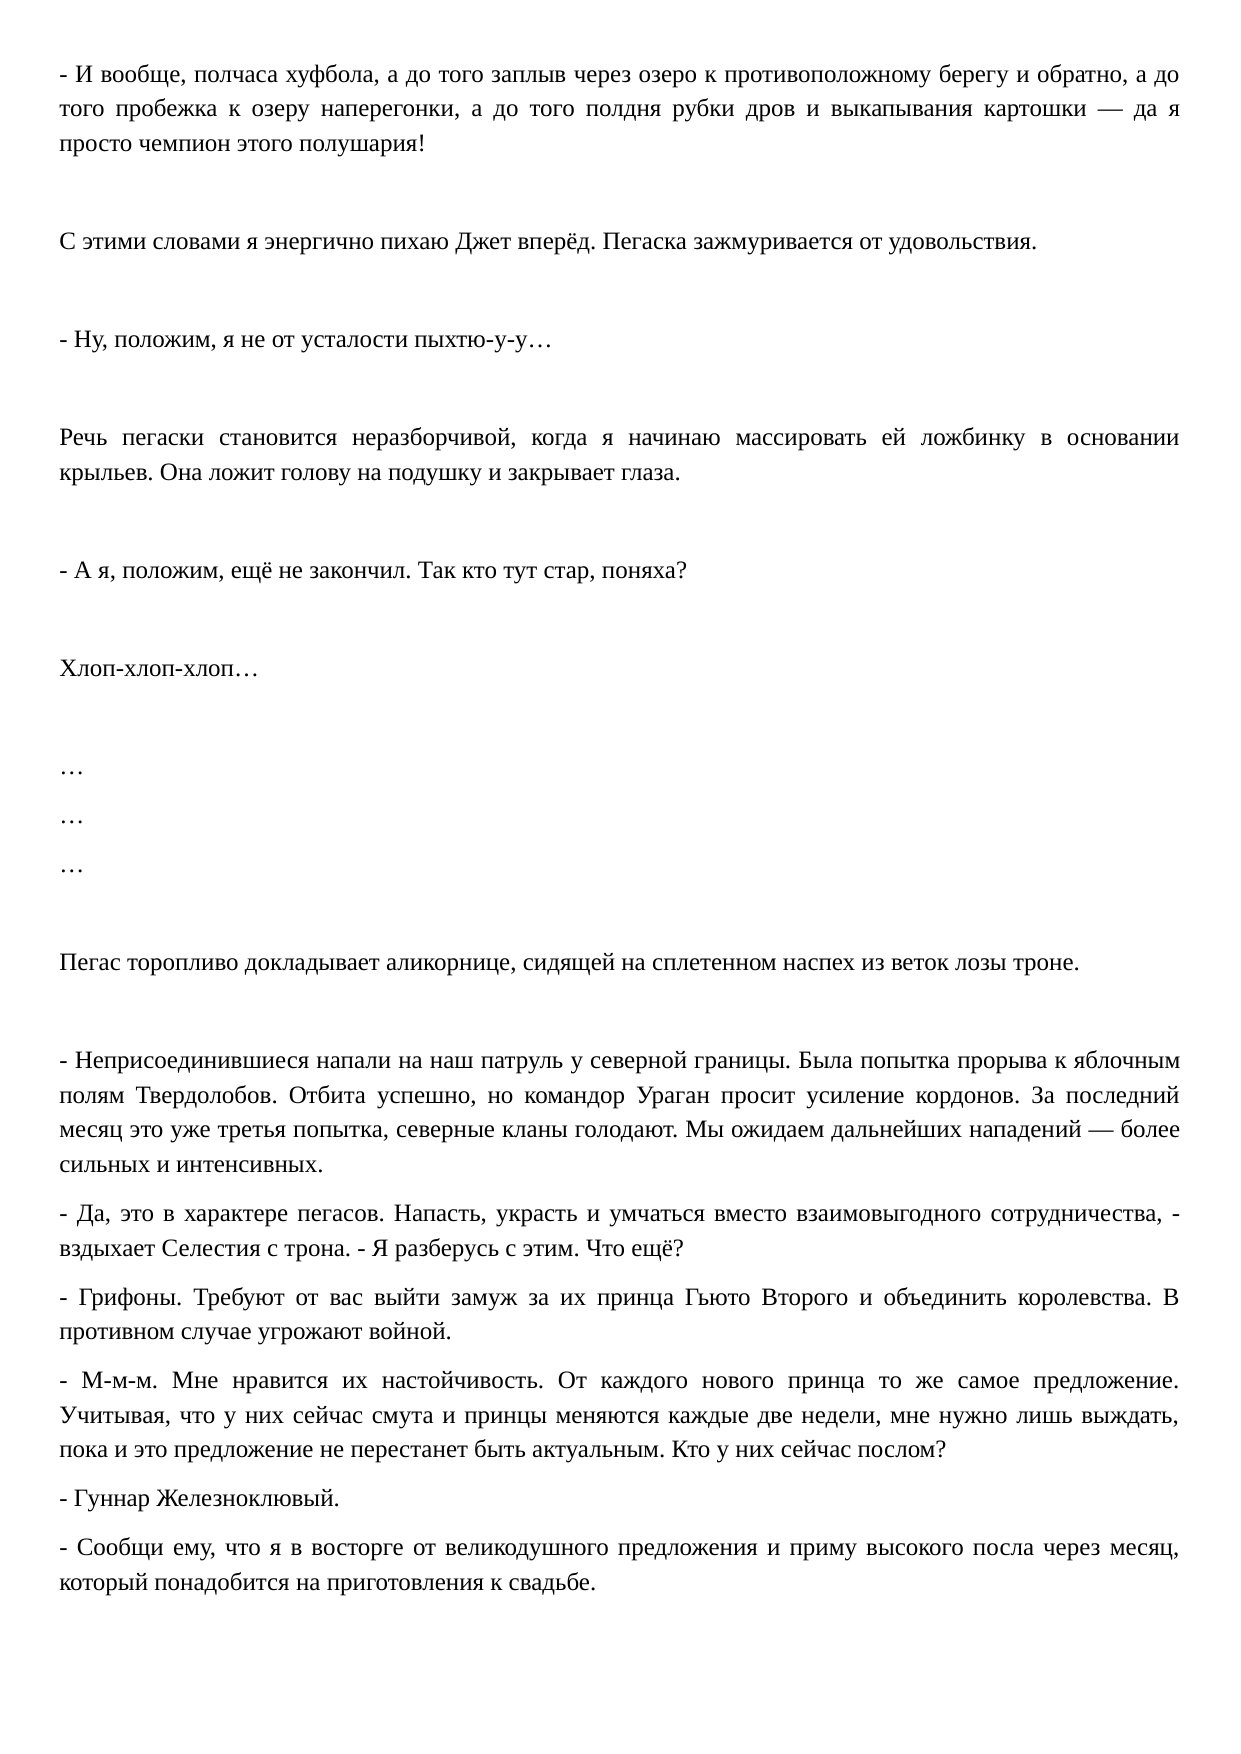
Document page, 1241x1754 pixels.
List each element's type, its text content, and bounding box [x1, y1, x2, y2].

text - Неприсоединившиеся напали на наш патруль у северной границы. Была попытка прорыва к яблочным полям Твердолобов. Отбита успешно, но командор Ураган просит усиление кордонов. За последний месяц это уже третья попытка, северные кланы голодают. Мы ожидаем дальнейших нападений — более сильных и интенсивных. [59, 1046, 1181, 1178]
text - Грифоны. Требуют от вас выйти замуж за их принца Гьюто Второго и объединить королевства. В противном случае угрожают войной. [59, 1282, 1181, 1345]
text … [59, 849, 1181, 878]
text - Сообщи ему, что я в восторге от великодушного предложения и приму высокого посла через месяц, который понадобится на приготовления к свадьбе. [59, 1532, 1181, 1596]
text … [59, 751, 1181, 780]
text - Гуннар Железноклювый. [59, 1483, 1181, 1512]
text … [59, 800, 1181, 829]
text - М-м-м. Мне нравится их настойчивость. От каждого нового принца то же самое предложение. Учитывая, что у них сейчас смута и принцы меняются каждые две недели, мне нужно лишь выждать, пока и это предложение не перестанет быть актуальным. Кто у них сейчас послом? [59, 1365, 1181, 1463]
text - И вообще, полчаса хуфбола, а до того заплыв через озеро к противоположному берегу и обратно, а до того пробежка к озеру наперегонки, а до того полдня рубки дров и выкапывания картошки — да я просто чемпион этого полушария! [59, 59, 1181, 157]
text Пегас торопливо докладывает аликорнице, сидящей на сплетенном наспех из веток лозы троне. [59, 947, 1181, 976]
text - А я, положим, ещё не закончил. Так кто тут стар, поняха? [59, 555, 1181, 584]
text С этими словами я энергично пихаю Джет вперёд. Пегаска зажмуривается от удовольствия. [59, 226, 1181, 255]
text - Да, это в характере пегасов. Напасть, украсть и умчаться вместо взаимовыгодного сотрудничества, - вздыхает Селестия с трона. - Я разберусь с этим. Что ещё? [59, 1198, 1181, 1261]
text Хлоп-хлоп-хлоп… [59, 653, 1181, 682]
text Речь пегаски становится неразборчивой, когда я начинаю массировать ей ложбинку в основании крыльев. Она ложит голову на подушку и закрывает глаза. [59, 422, 1181, 486]
text - Ну, положим, я не от усталости пыхтю-у-у… [59, 324, 1181, 353]
